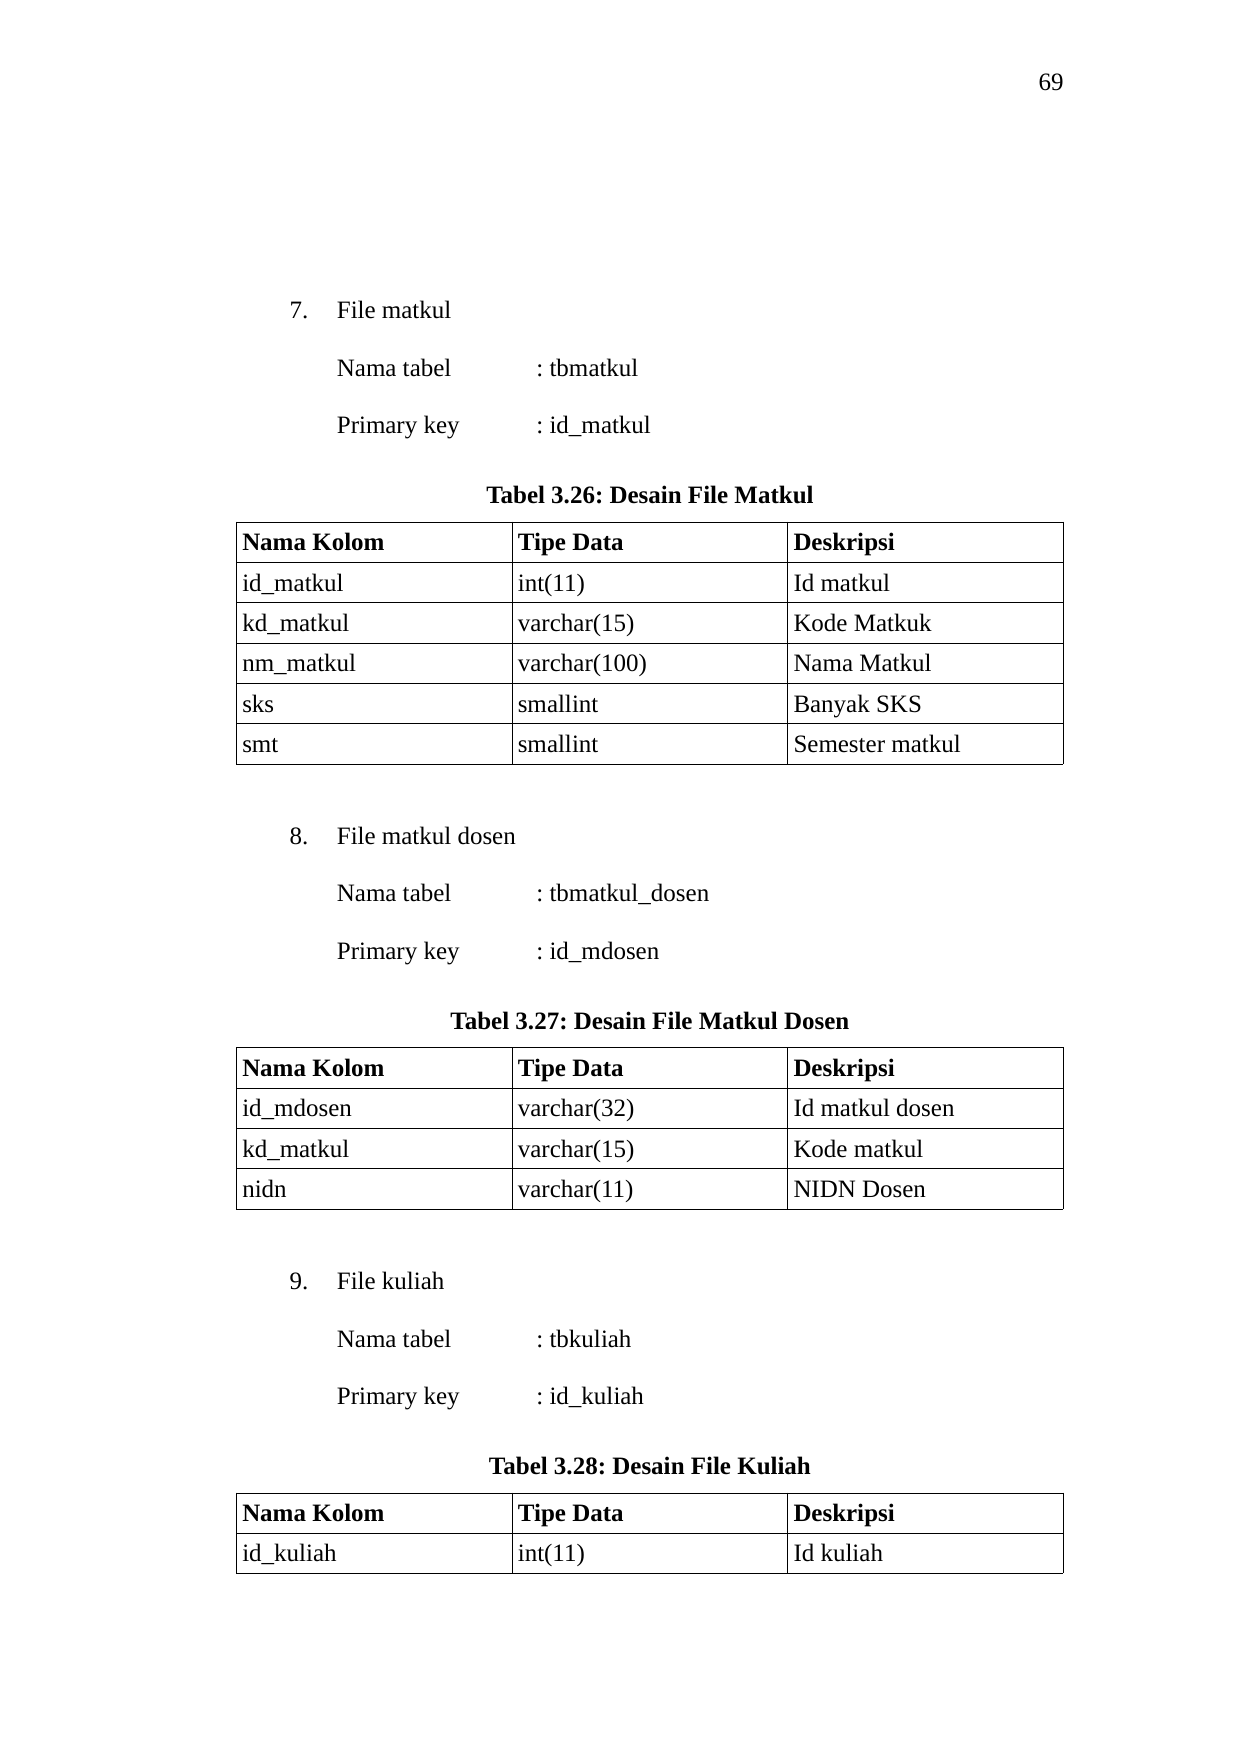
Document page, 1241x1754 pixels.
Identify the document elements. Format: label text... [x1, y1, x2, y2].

table_cell nidn [237, 1169, 512, 1208]
list File matkul [289, 295, 1063, 324]
table_header Deskripsi [788, 1494, 1063, 1533]
table_cell Kode Matkuk [788, 603, 1063, 642]
list File kuliah [289, 1266, 1063, 1295]
list Nama tabel : tbkuliah [289, 1324, 1063, 1352]
table_cell int(11) [513, 1534, 787, 1573]
table_cell Nama Matkul [788, 644, 1063, 683]
table_cell id_matkul [237, 563, 512, 602]
table_cell kd_matkul [237, 1129, 512, 1168]
table_cell id_kuliah [237, 1534, 512, 1573]
table_cell id_mdosen [237, 1089, 512, 1128]
table_header Nama Kolom [237, 1494, 512, 1533]
list Primary key : id_matkul [289, 410, 1063, 439]
list Nama tabel : tbmatkul_dosen [289, 878, 1063, 907]
table_header Tipe Data [513, 1048, 787, 1088]
text Tabel 3.28: Desain File Kuliah [236, 1451, 1063, 1480]
table_cell kd_matkul [237, 603, 512, 642]
list Primary key : id_kuliah [289, 1381, 1063, 1410]
table_cell smallint [513, 684, 787, 723]
table_cell smt [237, 724, 512, 763]
table_cell Id matkul [788, 563, 1063, 602]
table_cell varchar(15) [513, 1129, 787, 1168]
table_cell sks [237, 684, 512, 723]
table_header Tipe Data [513, 1494, 787, 1533]
table_cell nm_matkul [237, 644, 512, 683]
table_header Tipe Data [513, 523, 787, 562]
table_cell Id matkul dosen [788, 1089, 1063, 1128]
table_cell smallint [513, 724, 787, 763]
table_header Nama Kolom [237, 1048, 512, 1088]
list Primary key : id_mdosen [289, 936, 1063, 965]
table_cell Semester matkul [788, 724, 1063, 763]
table_cell int(11) [513, 563, 787, 602]
table_cell varchar(32) [513, 1089, 787, 1128]
list Nama tabel : tbmatkul [289, 353, 1063, 382]
text Tabel 3.26: Desain File Matkul [236, 480, 1063, 509]
text Tabel 3.27: Desain File Matkul Dosen [236, 1006, 1063, 1035]
table_cell NIDN Dosen [788, 1169, 1063, 1208]
table_cell Kode matkul [788, 1129, 1063, 1168]
table_header Nama Kolom [237, 523, 512, 562]
table_header Deskripsi [788, 1048, 1063, 1088]
table_cell varchar(11) [513, 1169, 787, 1208]
table_cell Banyak SKS [788, 684, 1063, 723]
list File matkul dosen [289, 821, 1063, 850]
table_header Deskripsi [788, 523, 1063, 562]
table_cell varchar(15) [513, 603, 787, 642]
table_cell varchar(100) [513, 644, 787, 683]
table_cell Id kuliah [788, 1534, 1063, 1573]
